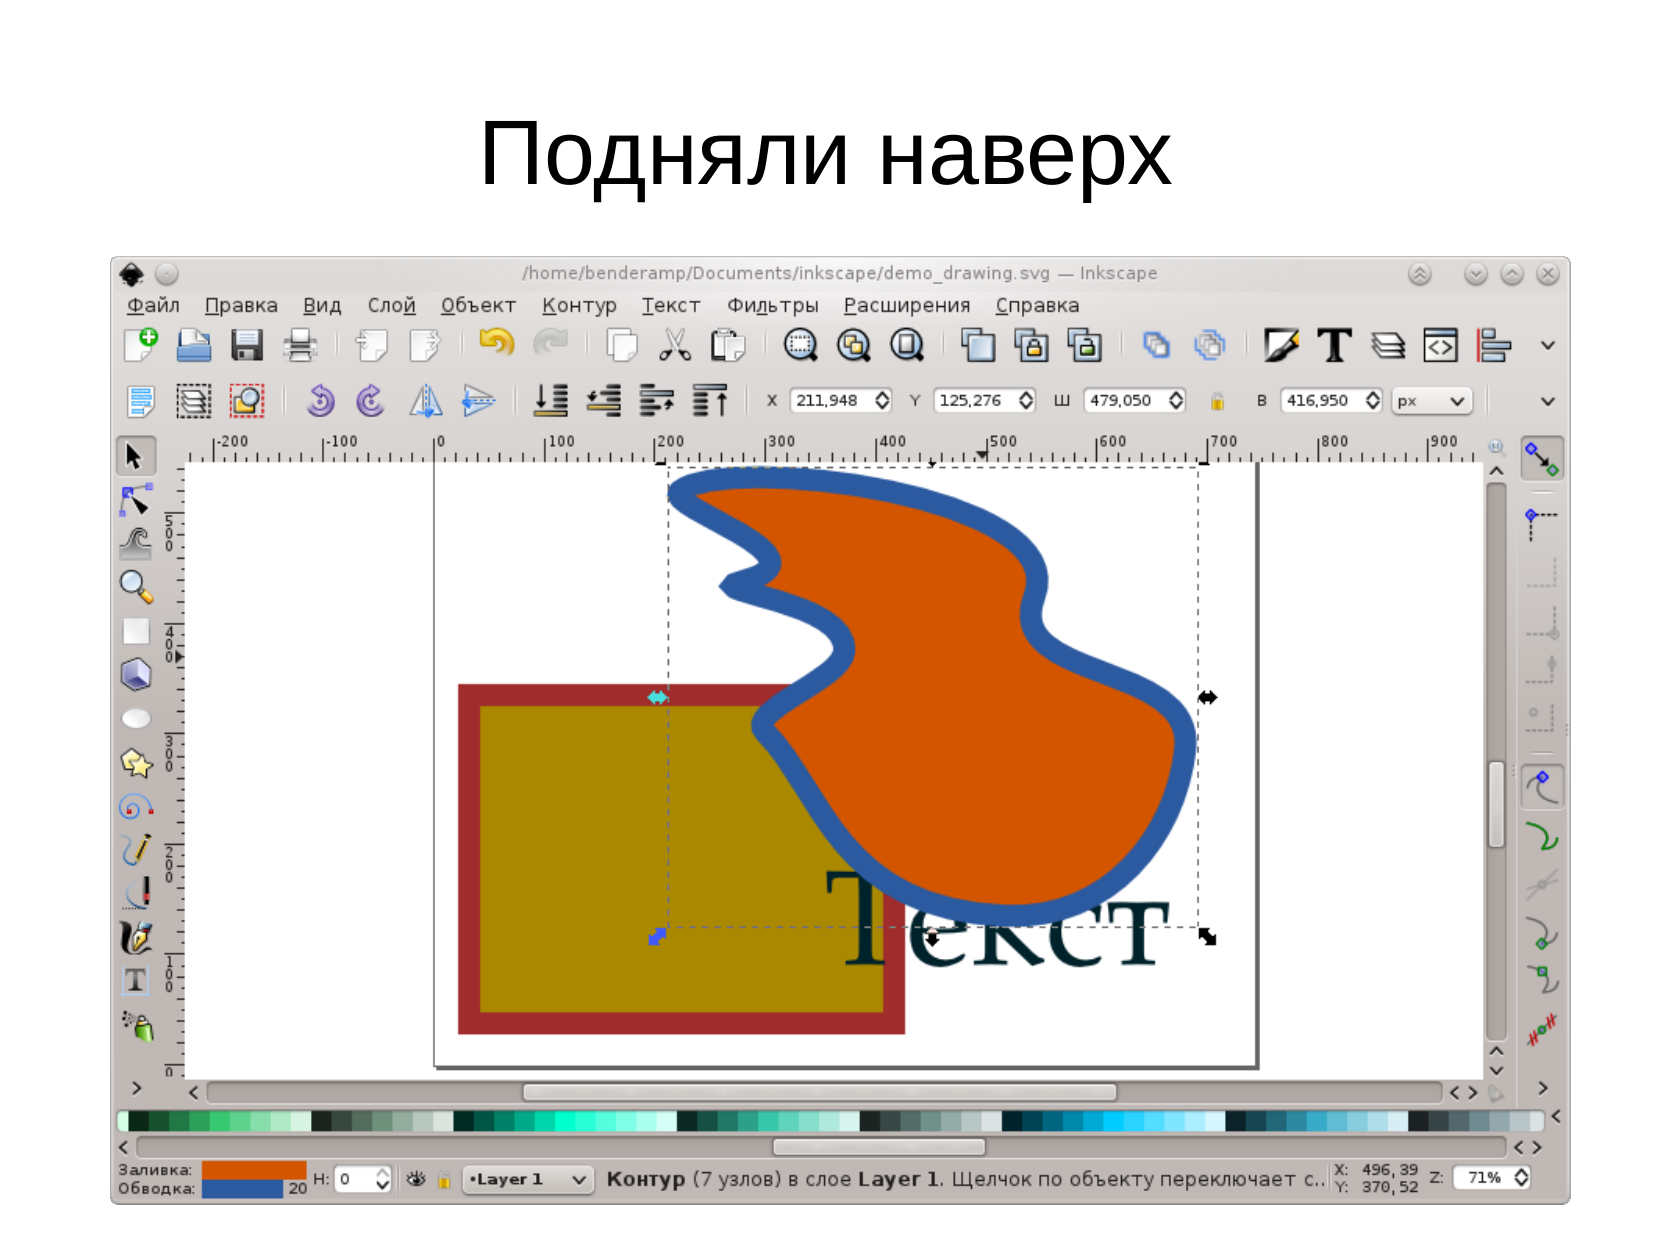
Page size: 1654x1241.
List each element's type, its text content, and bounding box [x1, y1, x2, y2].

title Подняли наверх [82, 49, 1571, 257]
picture [110, 256, 1571, 1205]
